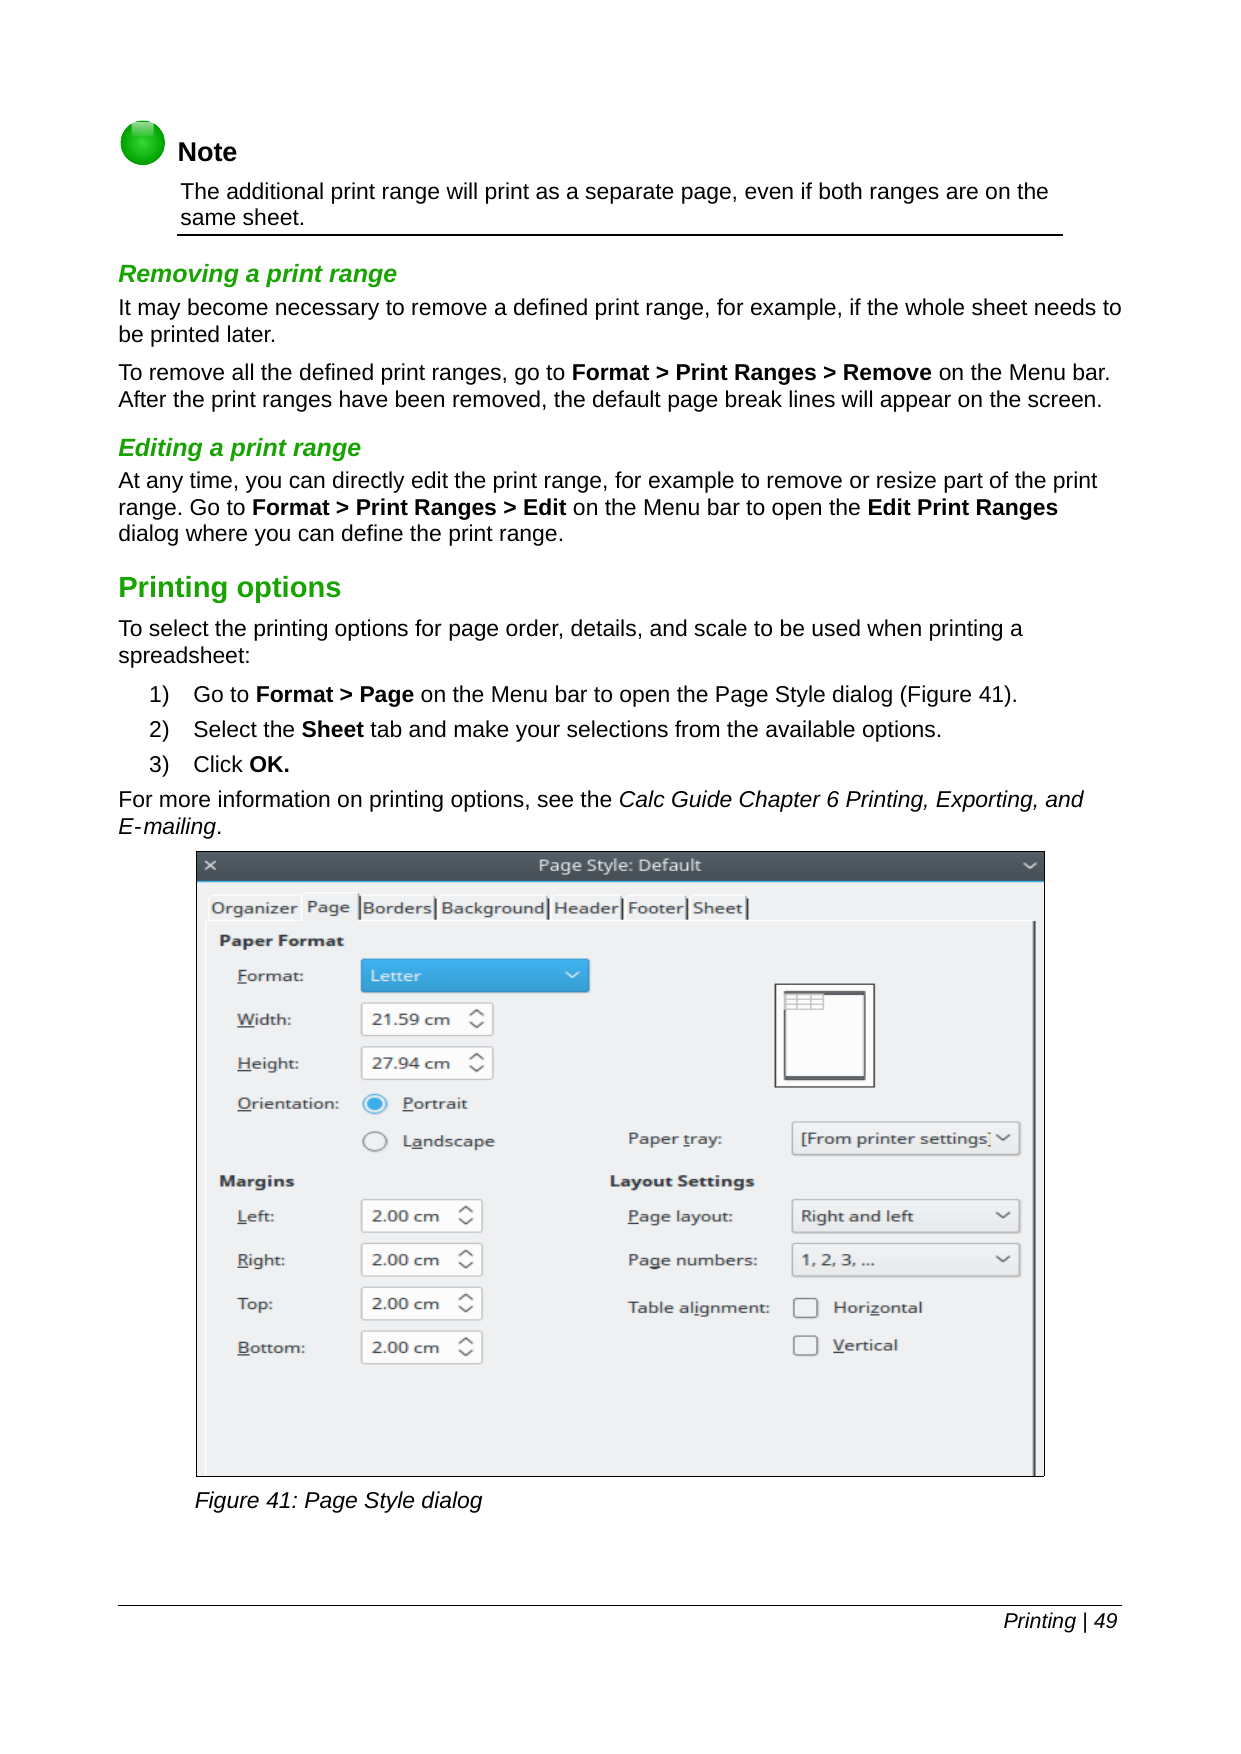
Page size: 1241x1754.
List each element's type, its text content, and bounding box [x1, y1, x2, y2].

text For more information on printing options, see the Calc Guide Chapter 6 Printing, Exporting, and E‑mailing. [118, 786, 1122, 839]
subtitle Removing a print range [118, 259, 1122, 288]
list Select the Sheet tab and make your selections from the available options. [169, 716, 1122, 742]
subtitle Note [118, 118, 1122, 167]
subtitle Editing a print range [118, 433, 1122, 461]
list To select the printing options for page order, details, and scale to be used when printing a spreadsheet: [118, 615, 1122, 668]
text Figure 41: Page Style dialog [194, 1487, 1046, 1514]
subtitle Printing options [118, 570, 1122, 604]
picture [197, 852, 1044, 1476]
text To remove all the defined print ranges, go to Format > Print Ranges > Remove on the Menu bar. After the print ranges have been removed, the default page break lines will appear on the screen. [118, 359, 1122, 412]
list Click OK. [169, 751, 1122, 777]
text At any time, you can directly edit the print range, for example to remove or resize part of the print range. Go to Format > Print Ranges > Edit on the Menu bar to open the Edit Print Ranges dialog where you can define the print range. [118, 467, 1122, 546]
text It may become necessary to remove a defined print range, for example, if the whole sheet needs to be printed later. [118, 294, 1122, 347]
text The additional print range will print as a separate page, even if both ranges are on the same sheet. [177, 175, 1063, 234]
list Go to Format > Page on the Menu bar to open the Page Style dialog (Figure 41). [169, 681, 1122, 707]
